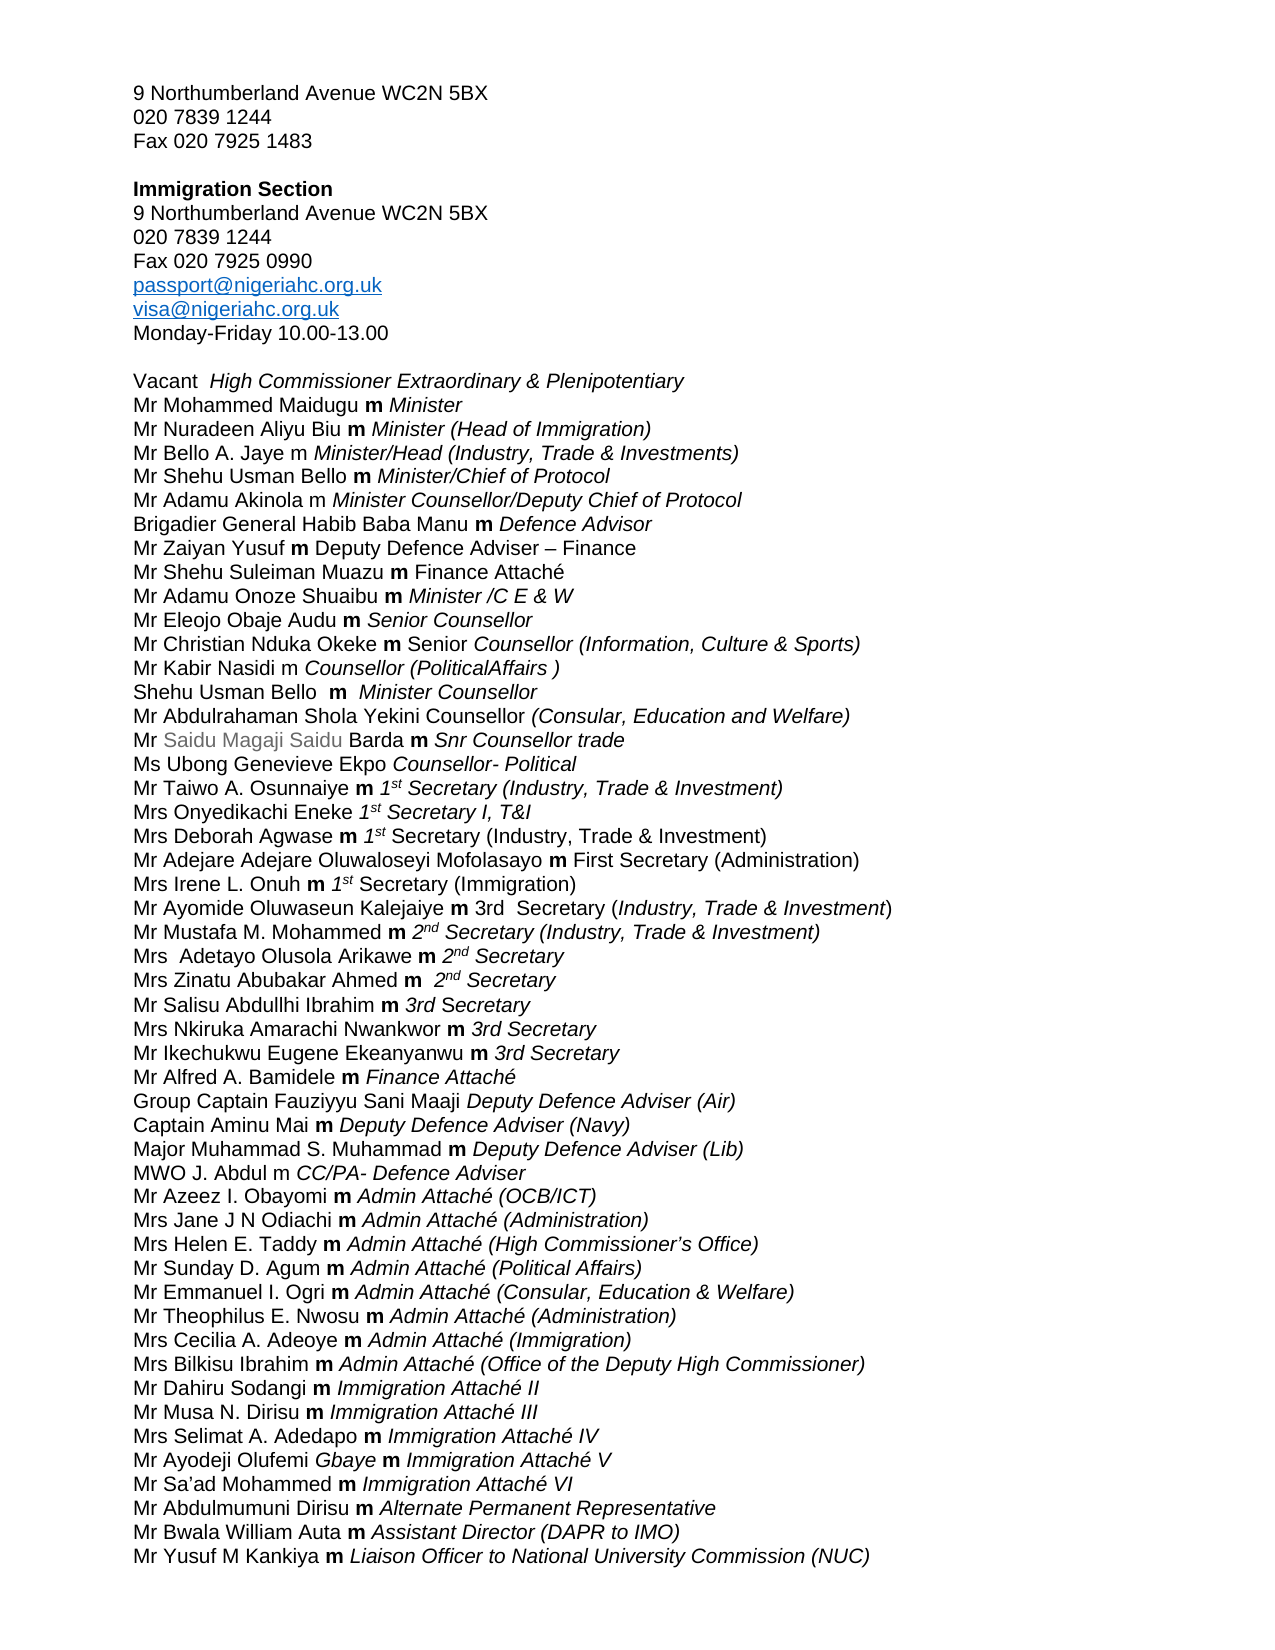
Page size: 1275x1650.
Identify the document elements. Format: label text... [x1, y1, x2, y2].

text Mrs Deborah Agwase m 1st Secretary (Industry, Trade & Investment) [133, 824, 1181, 848]
text Mr Ayodeji Olufemi Gbaye m Immigration Attaché V [133, 1448, 1181, 1472]
text Mr Theophilus E. Nwosu m Admin Attaché (Administration) [133, 1304, 1181, 1328]
text Vacant High Commissioner Extraordinary & Plenipotentiary [133, 368, 1181, 392]
text Mrs Nkiruka Amarachi Nwankwor m 3rd Secretary [133, 1017, 1181, 1041]
text Mr Adejare Adejare Oluwaloseyi Mofolasayo m First Secretary (Administration) [133, 848, 1181, 872]
text 020 7839 1244 [133, 105, 1181, 129]
text visa@nigeriahc.org.uk [133, 297, 1181, 321]
text Mr Yusuf M Kankiya m Liaison Officer to National University Commission (NUC) [133, 1544, 1181, 1568]
text Immigration Section [133, 177, 1181, 201]
text MWO J. Abdul m CC/PA- Defence Adviser [133, 1160, 1181, 1184]
text Mrs Jane J N Odiachi m Admin Attaché (Administration) [133, 1208, 1181, 1232]
text Mr Mustafa M. Mohammed m 2nd Secretary (Industry, Trade & Investment) [133, 919, 1181, 943]
text Group Captain Fauziyyu Sani Maaji Deputy Defence Adviser (Air) [133, 1088, 1181, 1112]
text Ms Ubong Genevieve Ekpo Counsellor- Political [133, 752, 1181, 776]
text Shehu Usman Bello m Minister Counsellor [133, 680, 1181, 704]
text Mr Shehu Usman Bello m Minister/Chief of Protocol [133, 464, 1181, 488]
text Mr Ikechukwu Eugene Ekeanyanwu m 3rd Secretary [133, 1041, 1181, 1064]
text Mr Bello A. Jaye m Minister/Head (Industry, Trade & Investments) [133, 440, 1181, 464]
text Mr Emmanuel I. Ogri m Admin Attaché (Consular, Education & Welfare) [133, 1280, 1181, 1304]
text Mrs Bilkisu Ibrahim m Admin Attaché (Office of the Deputy High Commissioner) [133, 1352, 1181, 1376]
text Mr Musa N. Dirisu m Immigration Attaché III [133, 1400, 1181, 1424]
text Mrs Cecilia A. Adeoye m Admin Attaché (Immigration) [133, 1328, 1181, 1352]
text Fax 020 7925 1483 [133, 129, 1181, 153]
text passport@nigeriahc.org.uk [133, 273, 1181, 297]
text Major Muhammad S. Muhammad m Deputy Defence Adviser (Lib) [133, 1136, 1181, 1160]
text Mr Alfred A. Bamidele m Finance Attaché [133, 1064, 1181, 1088]
text Mr Eleojo Obaje Audu m Senior Counsellor [133, 608, 1181, 632]
text Monday-Friday 10.00-13.00 [133, 321, 1181, 344]
text Captain Aminu Mai m Deputy Defence Adviser (Navy) [133, 1112, 1181, 1136]
text Mr Shehu Suleiman Muazu m Finance Attaché [133, 560, 1181, 584]
text Mr Saidu Magaji Saidu Barda m Snr Counsellor trade [133, 728, 1181, 752]
text Mr Ayomide Oluwaseun Kalejaiye m 3rd Secretary (Industry, Trade & Investment) [133, 896, 1181, 919]
text Mr Dahiru Sodangi m Immigration Attaché II [133, 1376, 1181, 1400]
text Mrs Zinatu Abubakar Ahmed m 2nd Secretary [133, 968, 1181, 992]
text Mr Taiwo A. Osunnaiye m 1st Secretary (Industry, Trade & Investment) [133, 776, 1181, 800]
text Mr Abdulmumuni Dirisu m Alternate Permanent Representative [133, 1496, 1181, 1520]
text Mr Kabir Nasidi m Counsellor (PoliticalAffairs ) [133, 656, 1181, 680]
text Mr Salisu Abdullhi Ibrahim m 3rd Secretary [133, 993, 1181, 1017]
text Mrs Adetayo Olusola Arikawe m 2nd Secretary [133, 943, 1181, 967]
text 020 7839 1244 [133, 225, 1181, 249]
text Mr Abdulrahaman Shola Yekini Counsellor (Consular, Education and Welfare) [133, 704, 1181, 728]
text Mr Zaiyan Yusuf m Deputy Defence Adviser – Finance [133, 536, 1181, 560]
text Mr Nuradeen Aliyu Biu m Minister (Head of Immigration) [133, 416, 1181, 440]
text 9 Northumberland Avenue WC2N 5BX [133, 81, 1181, 105]
text Brigadier General Habib Baba Manu m Defence Advisor [133, 512, 1181, 536]
text Mr Bwala William Auta m Assistant Director (DAPR to IMO) [133, 1520, 1181, 1544]
text 9 Northumberland Avenue WC2N 5BX [133, 201, 1181, 225]
text Mrs Onyedikachi Eneke 1st Secretary I, T&I [133, 800, 1181, 824]
text Mr Azeez I. Obayomi m Admin Attaché (OCB/ICT) [133, 1184, 1181, 1208]
text Mr Adamu Akinola m Minister Counsellor/Deputy Chief of Protocol [133, 488, 1181, 512]
text Mr Adamu Onoze Shuaibu m Minister /C E & W [133, 584, 1181, 608]
text Mrs Selimat A. Adedapo m Immigration Attaché IV [133, 1424, 1181, 1448]
text Mrs Irene L. Onuh m 1st Secretary (Immigration) [133, 872, 1181, 896]
text Mr Mohammed Maidugu m Minister [133, 392, 1181, 416]
text Mr Sunday D. Agum m Admin Attaché (Political Affairs) [133, 1256, 1181, 1280]
text Mrs Helen E. Taddy m Admin Attaché (High Commissioner’s Office) [133, 1232, 1181, 1256]
text Mr Christian Nduka Okeke m Senior Counsellor (Information, Culture & Sports) [133, 632, 1181, 656]
text Fax 020 7925 0990 [133, 249, 1181, 273]
text Mr Sa’ad Mohammed m Immigration Attaché VI [133, 1472, 1181, 1496]
